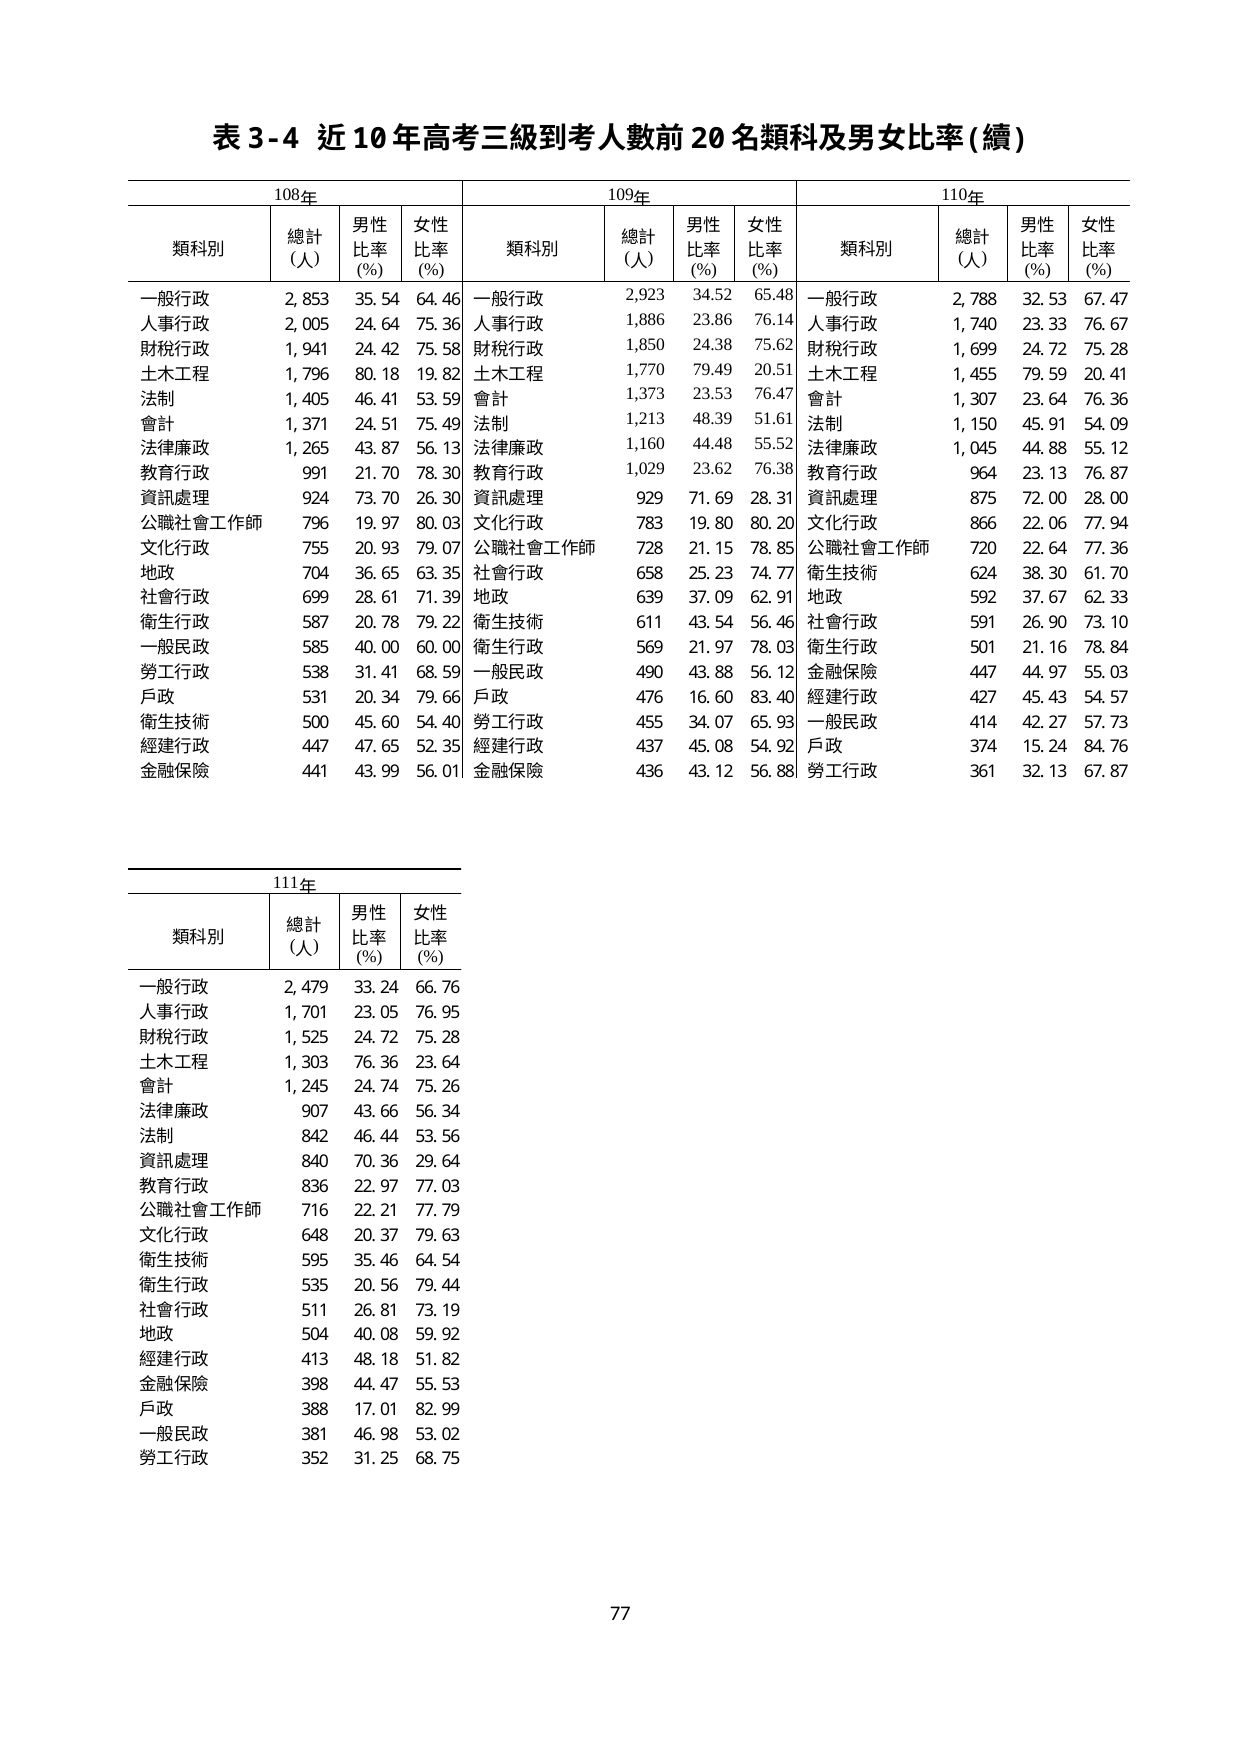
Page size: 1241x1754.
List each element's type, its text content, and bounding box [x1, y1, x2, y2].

text 表3-4 近10年高考三級到考人數前20名類科及男女比率(續) [187, 94, 1053, 157]
